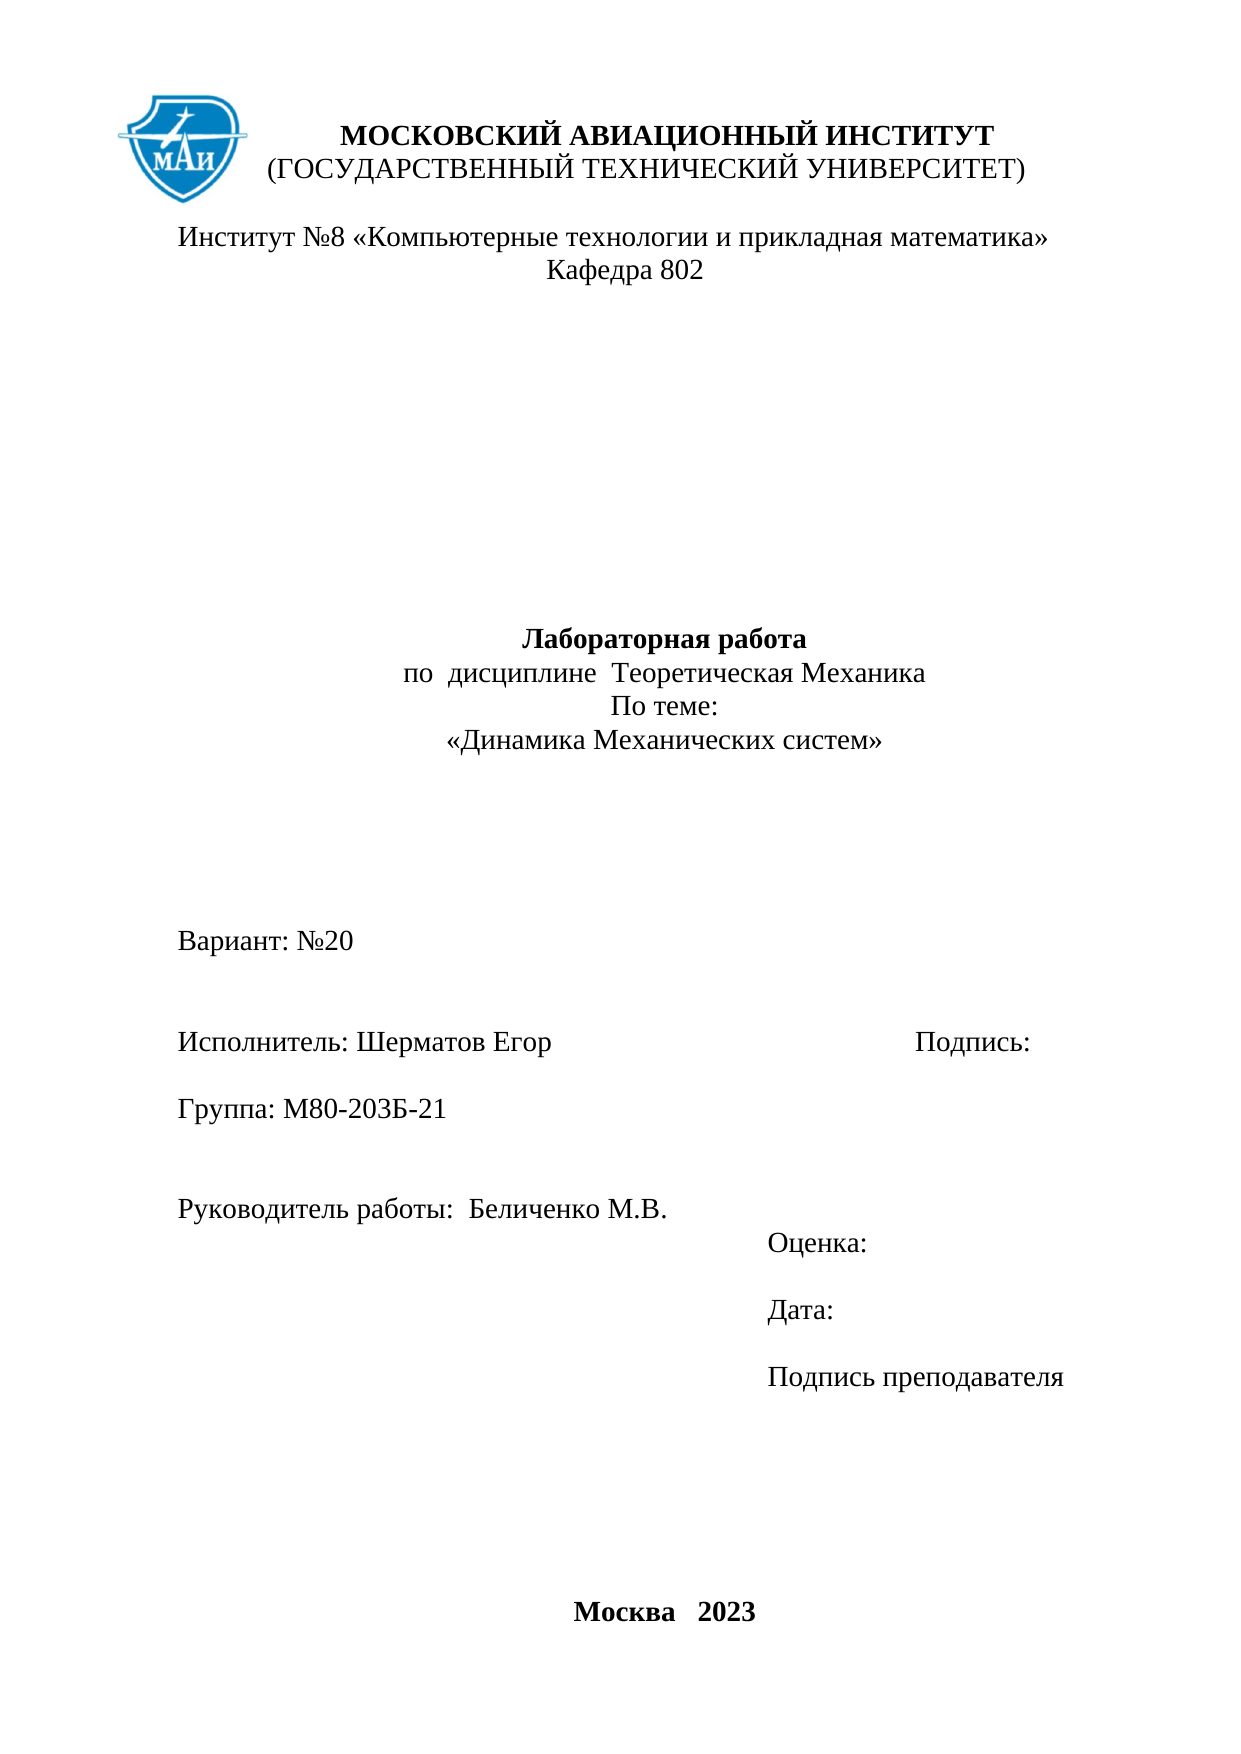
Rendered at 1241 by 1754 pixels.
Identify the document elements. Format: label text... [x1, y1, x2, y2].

text Институт №8 «Компьютерные технологии и прикладная математика» [177, 219, 1152, 252]
text Лабораторная работа [177, 621, 1152, 655]
text Москва 2023 [177, 1594, 1152, 1627]
text Кафедра 802 [177, 252, 1152, 286]
text МОСКОВСКИЙ АВИАЦИОННЫЙ ИНСТИТУТ (ГОСУДАРСТВЕННЫЙ ТЕХНИЧЕСКИЙ УНИВЕРСИТЕТ) [248, 118, 1152, 185]
text Группа: М80-203Б-21 [177, 1091, 1152, 1124]
text По теме: [177, 688, 1152, 722]
text Вариант: №20 [177, 923, 1152, 957]
text Руководитель работы: Беличенко М.В. [177, 1191, 1152, 1225]
text Подпись преподавателя [177, 1359, 1152, 1393]
picture [117, 94, 248, 204]
text «Динамика Механических систем» [177, 722, 1152, 755]
text Дата: [177, 1292, 1152, 1326]
text Оценка: [177, 1225, 1152, 1258]
text Исполнитель: Шерматов Егор Подпись: [177, 1024, 1152, 1057]
text по дисциплине Теоретическая Механика [177, 655, 1152, 688]
